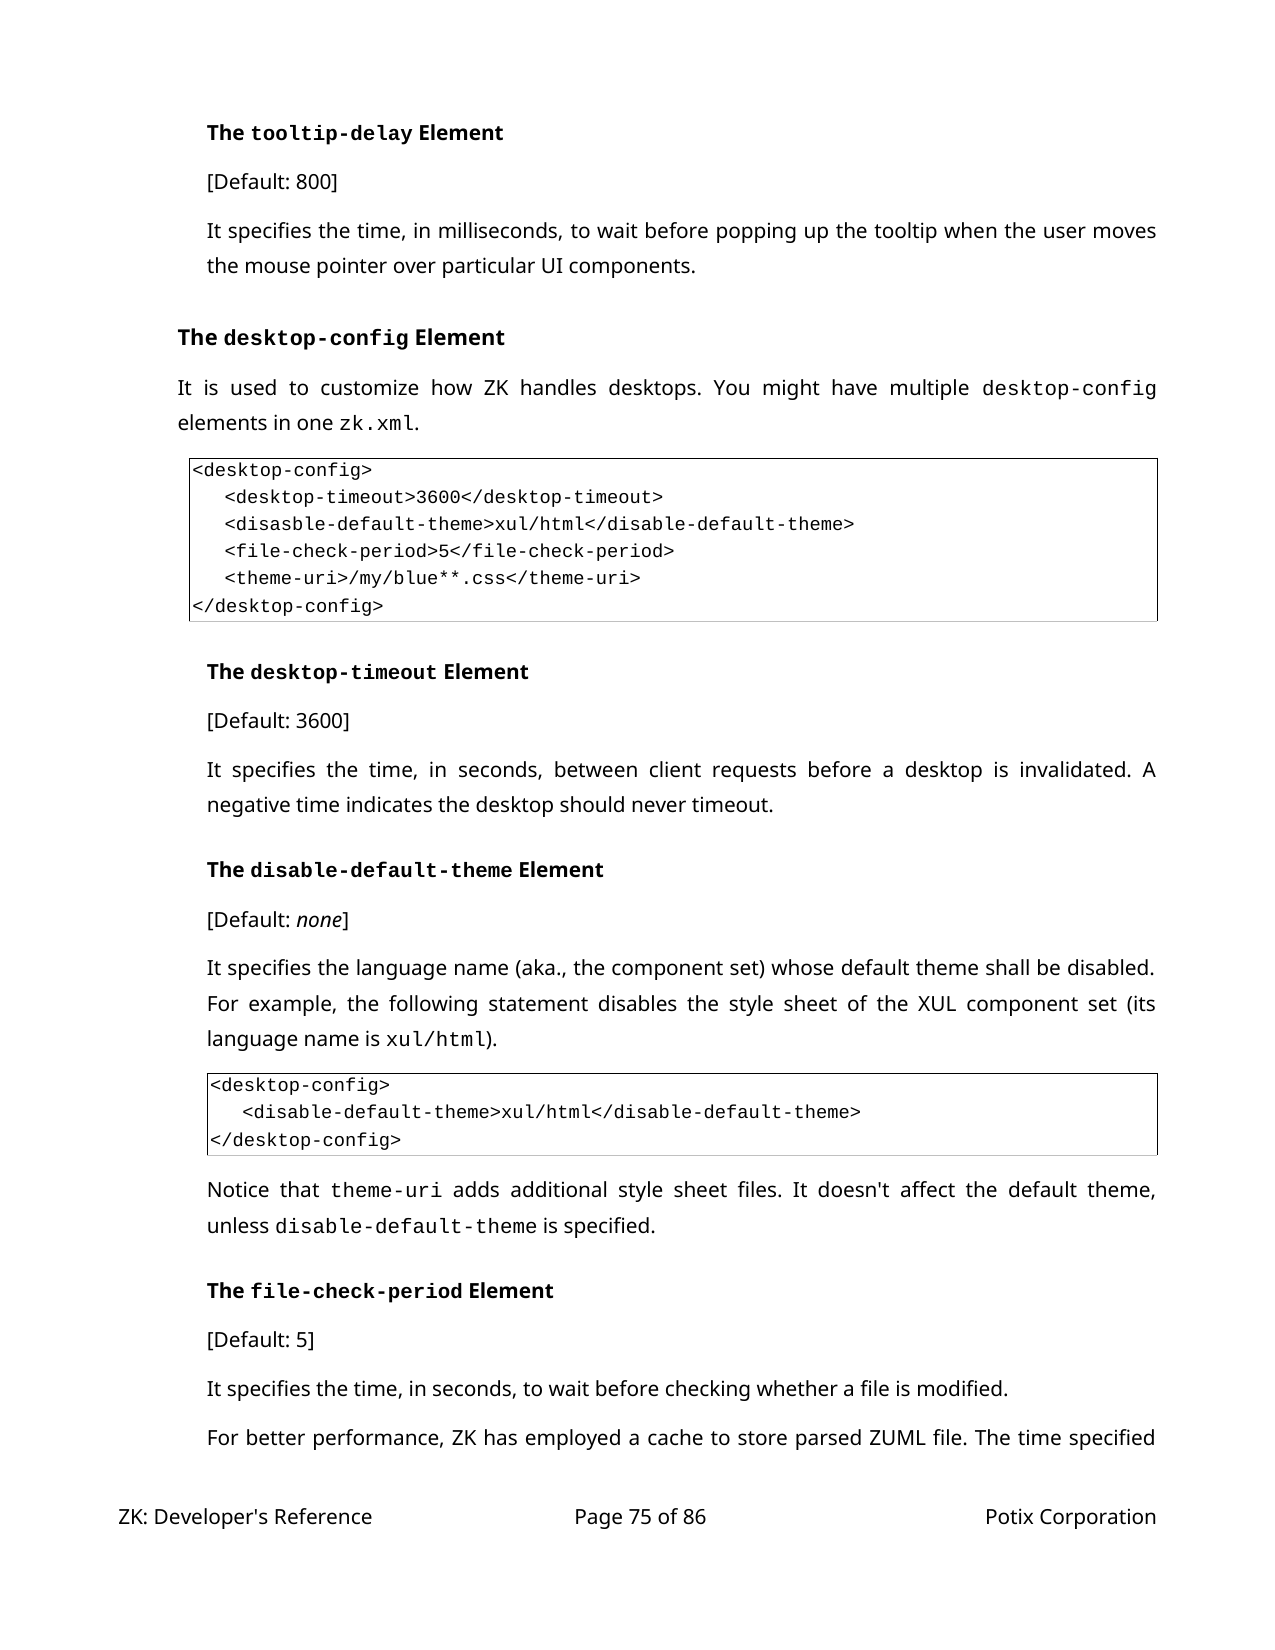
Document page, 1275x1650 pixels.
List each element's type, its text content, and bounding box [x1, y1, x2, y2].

text </desktop-config> [208, 1127, 1157, 1155]
text <desktop-config> [208, 1074, 1157, 1097]
text For better performance, ZK has employed a cache to store parsed ZUML file. The time specified [207, 1423, 1157, 1451]
text <file-check-period>5</file-check-period> [190, 539, 1157, 563]
subtitle The desktop-timeout Element [207, 657, 1157, 686]
text It specifies the time, in seconds, to wait before checking whether a file is modified. [207, 1374, 1157, 1402]
text <disable-default-theme>xul/html</disable-default-theme> [208, 1100, 1157, 1124]
text <theme-uri>/my/blue**.css</theme-uri> [190, 566, 1157, 591]
subtitle The tooltip-delay Element [207, 118, 1157, 147]
text <desktop-config> [190, 459, 1157, 482]
subtitle The file-check-period Element [207, 1276, 1157, 1305]
text It is used to customize how ZK handles desktops. You might have multiple desktop-config elements in one zk.xml. [177, 373, 1157, 437]
text [Default: none] [207, 905, 1157, 933]
text </desktop-config> [190, 593, 1157, 621]
subtitle The disable-default-theme Element [207, 856, 1157, 884]
text It specifies the language name (aka., the component set) whose default theme shall be disabled. For example, the following statement disables the style sheet of the XUL component set (its language name is xul/html). [207, 953, 1157, 1052]
subtitle The desktop-config Element [177, 322, 1157, 352]
text [Default: 5] [207, 1325, 1157, 1353]
text [Default: 3600] [207, 707, 1157, 735]
text It specifies the time, in seconds, between client requests before a desktop is invalidated. A negative time indicates the desktop should never timeout. [207, 755, 1157, 819]
text <disasble-default-theme>xul/html</disable-default-theme> [190, 512, 1157, 536]
text [Default: 800] [207, 167, 1157, 196]
text Notice that theme-uri adds additional style sheet files. It doesn't affect the default theme, unless disable-default-theme is specified. [207, 1175, 1157, 1239]
text <desktop-timeout>3600</desktop-timeout> [190, 485, 1157, 509]
text It specifies the time, in milliseconds, to wait before popping up the tooltip when the user moves the mouse pointer over particular UI components. [207, 216, 1157, 279]
